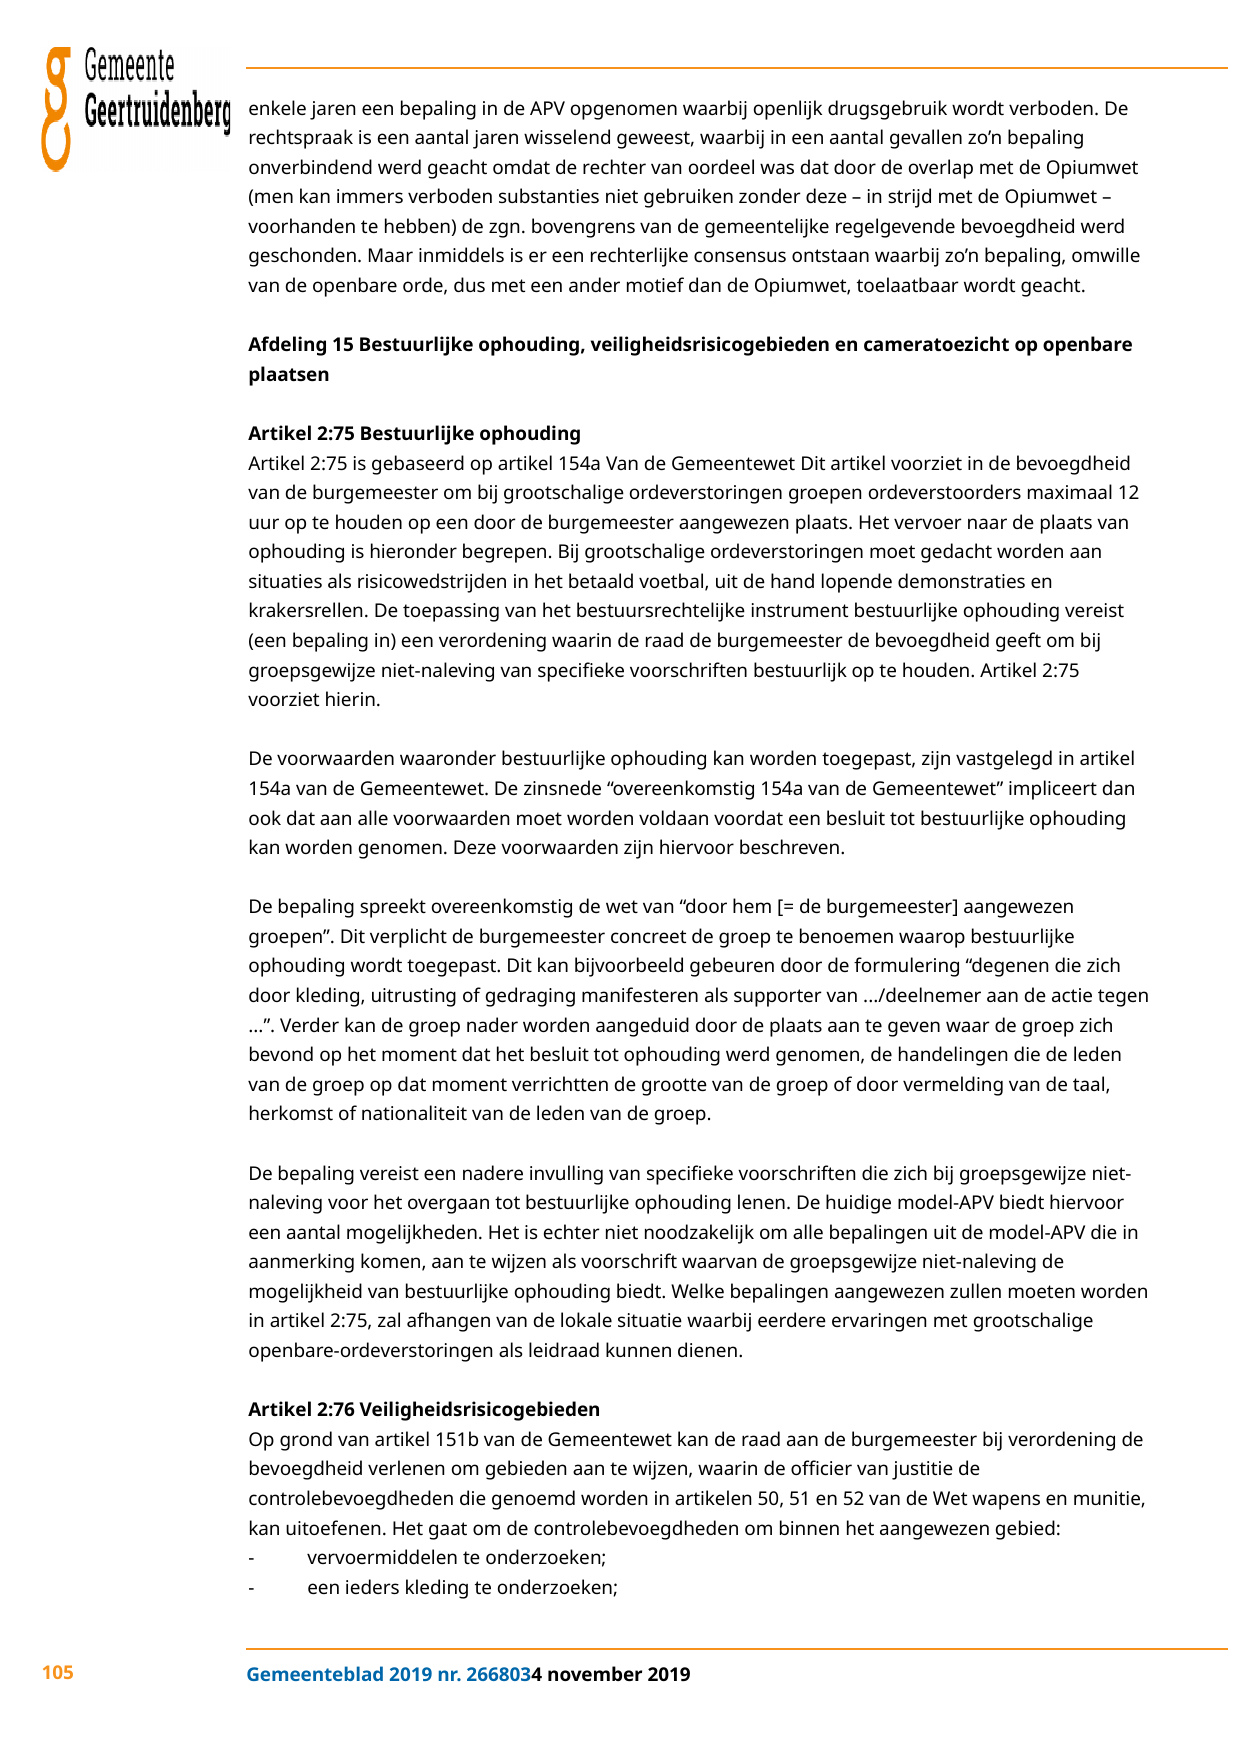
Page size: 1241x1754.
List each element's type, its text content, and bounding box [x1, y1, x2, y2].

picture [41, 47, 231, 172]
text Op grond van artikel 151b van de Gemeentewet kan de raad aan de burgemeester bij verordening de bevoegdheid verlenen om gebieden aan te wijzen, waarin de officier van justitie de controlebevoegdheden die genoemd worden in artikelen 50, 51 en 52 van de Wet wapens en munitie, kan uitoefenen. Het gaat om de controlebevoegdheden om binnen het aangewezen gebied: [248, 1426, 1152, 1541]
list een ieders kleding te onderzoeken; [248, 1574, 1152, 1600]
text enkele jaren een bepaling in de APV opgenomen waarbij openlijk drugsgebruik wordt verboden. De rechtspraak is een aantal jaren wisselend geweest, waarbij in een aantal gevallen zo’n bepaling onverbindend werd geacht omdat de rechter van oordeel was dat door de overlap met de Opiumwet (men kan immers verboden substanties niet gebruiken zonder deze – in strijd met de Opiumwet – voorhanden te hebben) de zgn. bovengrens van de gemeentelijke regelgevende bevoegdheid werd geschonden. Maar inmiddels is er een rechterlijke consensus ontstaan waarbij zo’n bepaling, omwille van de openbare orde, dus met een ander motief dan de Opiumwet, toelaatbaar wordt geacht. [248, 95, 1152, 298]
text De bepaling vereist een nadere invulling van specifieke voorschriften die zich bij groepsgewijze niet-naleving voor het overgaan tot bestuurlijke ophouding lenen. De huidige model-APV biedt hiervoor een aantal mogelijkheden. Het is echter niet noodzakelijk om alle bepalingen uit de model-APV die in aanmerking komen, aan te wijzen als voorschrift waarvan de groepsgewijze niet-naleving de mogelijkheid van bestuurlijke ophouding biedt. Welke bepalingen aangewezen zullen moeten worden in artikel 2:75, zal afhangen van de lokale situatie waarbij eerdere ervaringen met grootschalige openbare-ordeverstoringen als leidraad kunnen dienen. [248, 1160, 1152, 1363]
text Artikel 2:76 Veiligheidsrisicogebieden [248, 1396, 1152, 1422]
list vervoermiddelen te onderzoeken; [248, 1544, 1152, 1570]
text Artikel 2:75 Bestuurlijke ophouding [248, 420, 1152, 446]
text De bepaling spreekt overeenkomstig de wet van “door hem [= de burgemeester] aangewezen groepen”. Dit verplicht de burgemeester concreet de groep te benoemen waarop bestuurlijke ophouding wordt toegepast. Dit kan bijvoorbeeld gebeuren door de formulering “degenen die zich door kleding, uitrusting of gedraging manifesteren als supporter van .../deelnemer aan de actie tegen ...”. Verder kan de groep nader worden aangeduid door de plaats aan te geven waar de groep zich bevond op het moment dat het besluit tot ophouding werd genomen, de handelingen die de leden van de groep op dat moment verrichtten de grootte van de groep of door vermelding van de taal, herkomst of nationaliteit van de leden van de groep. [248, 893, 1152, 1126]
text Artikel 2:75 is gebaseerd op artikel 154a Van de Gemeentewet Dit artikel voorziet in de bevoegdheid van de burgemeester om bij grootschalige ordeverstoringen groepen ordeverstoorders maximaal 12 uur op te houden op een door de burgemeester aangewezen plaats. Het vervoer naar de plaats van ophouding is hieronder begrepen. Bij grootschalige ordeverstoringen moet gedacht worden aan situaties als risicowedstrijden in het betaald voetbal, uit de hand lopende demonstraties en krakersrellen. De toepassing van het bestuursrechtelijke instrument bestuurlijke ophouding vereist (een bepaling in) een verordening waarin de raad de burgemeester de bevoegdheid geeft om bij groepsgewijze niet-naleving van specifieke voorschriften bestuurlijk op te houden. Artikel 2:75 voorziet hierin. [248, 450, 1152, 712]
text Afdeling 15 Bestuurlijke ophouding, veiligheidsrisicogebieden en cameratoezicht op openbare plaatsen [248, 331, 1152, 387]
text De voorwaarden waaronder bestuurlijke ophouding kan worden toegepast, zijn vastgelegd in artikel 154a van de Gemeentewet. De zinsnede “overeenkomstig 154a van de Gemeentewet” impliceert dan ook dat aan alle voorwaarden moet worden voldaan voordat een besluit tot bestuurlijke ophouding kan worden genomen. Deze voorwaarden zijn hiervoor beschreven. [248, 746, 1152, 860]
